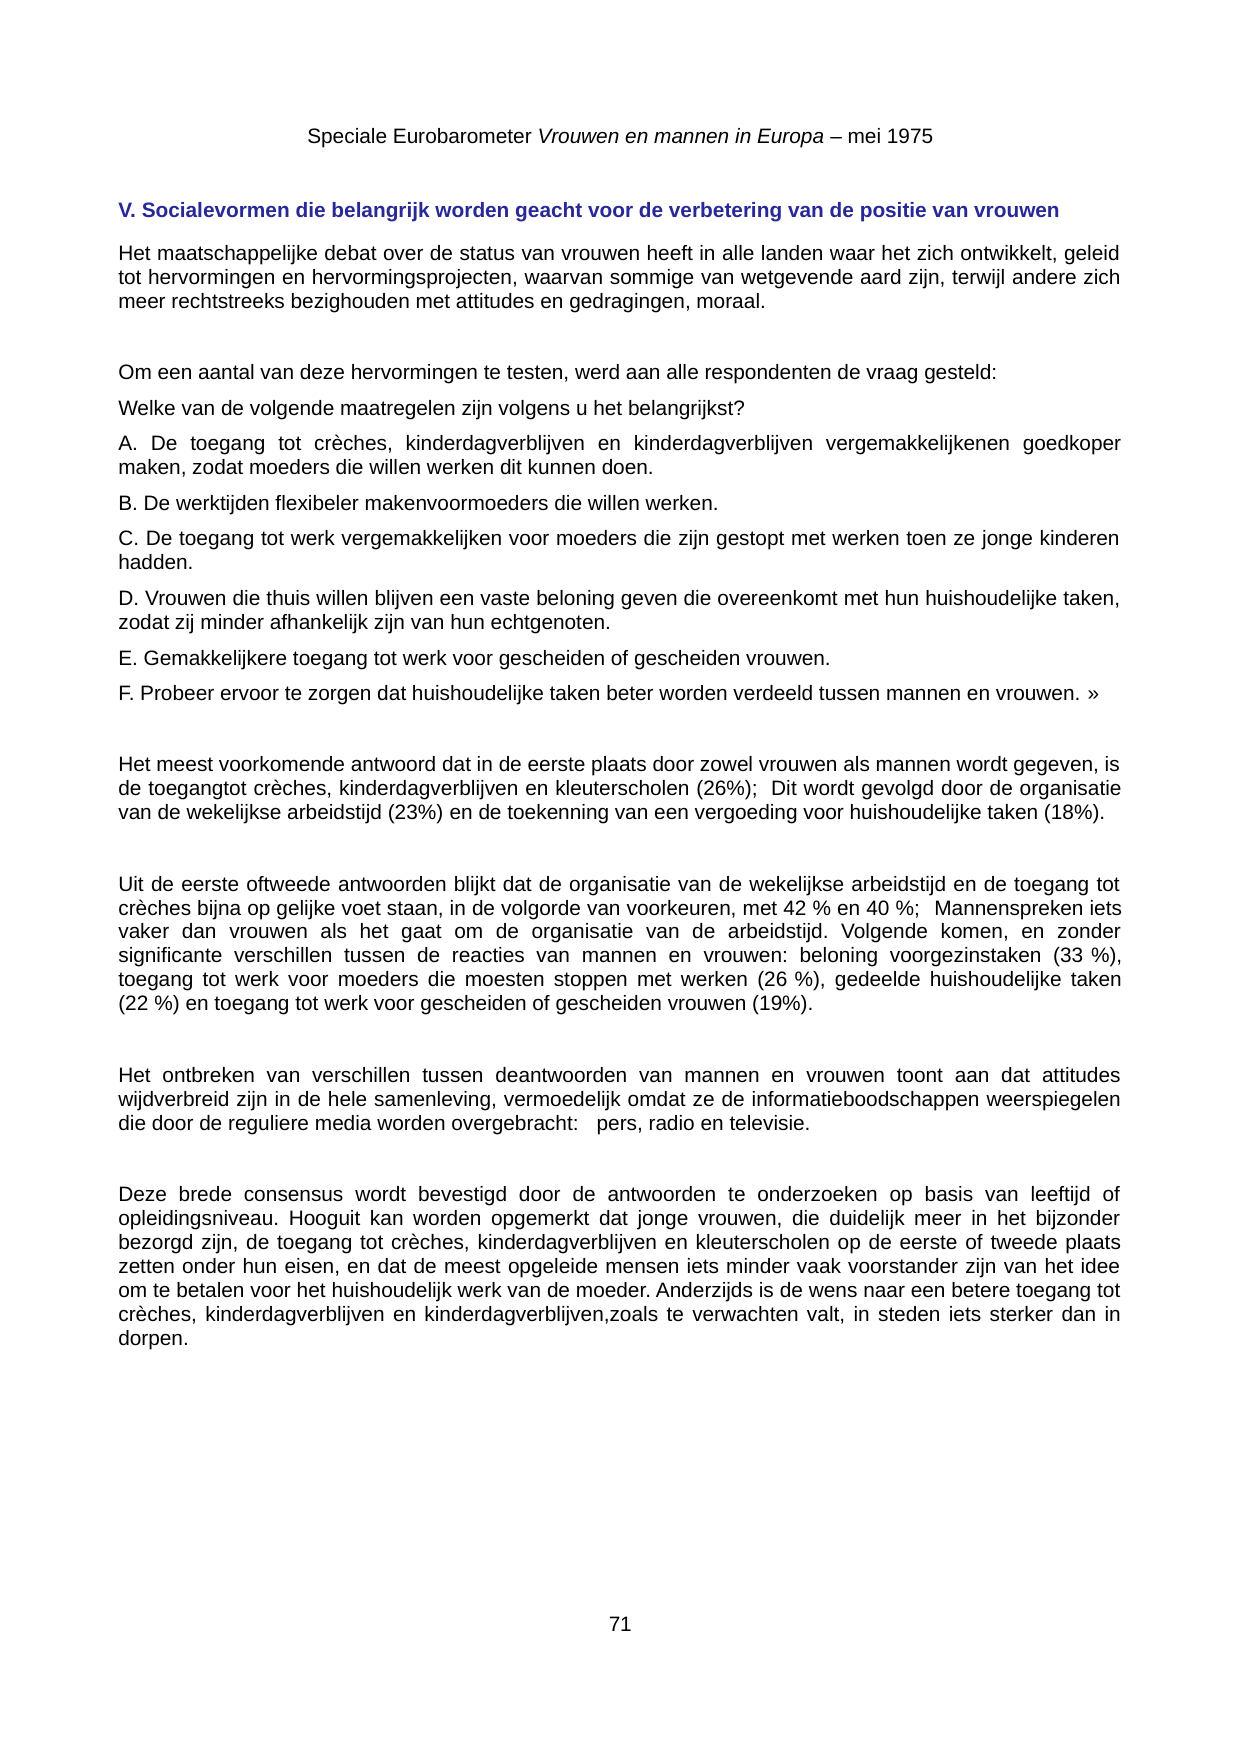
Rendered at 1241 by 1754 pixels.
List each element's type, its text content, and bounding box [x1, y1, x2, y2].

text Het meest voorkomende antwoord dat in de eerste plaats door zowel vrouwen als mannen wordt gegeven, is de toegangtot crèches, kinderdagverblijven en kleuterscholen (26%); Dit wordt gevolgd door de organisatie van de wekelijkse arbeidstijd (23%) en de toekenning van een vergoeding voor huishoudelijke taken (18%). [118, 752, 1122, 824]
text B. De werktijden flexibeler makenvoormoeders die willen werken. [118, 491, 1122, 514]
text Om een aantal van deze hervormingen te testen, werd aan alle respondenten de vraag gesteld: [118, 360, 1122, 384]
text Deze brede consensus wordt bevestigd door de antwoorden te onderzoeken op basis van leeftijd of opleidingsniveau. Hooguit kan worden opgemerkt dat jonge vrouwen, die duidelijk meer in het bijzonder bezorgd zijn, de toegang tot crèches, kinderdagverblijven en kleuterscholen op de eerste of tweede plaats zetten onder hun eisen, en dat de meest opgeleide mensen iets minder vaak voorstander zijn van het idee om te betalen voor het huishoudelijk werk van de moeder. Anderzijds is de wens naar een betere toegang tot crèches, kinderdagverblijven en kinderdagverblijven,zoals te verwachten valt, in steden iets sterker dan in dorpen. [118, 1182, 1122, 1349]
text E. Gemakkelijkere toegang tot werk voor gescheiden of gescheiden vrouwen. [118, 645, 1122, 669]
subtitle V. Socialevormen die belangrijk worden geacht voor de verbetering van de positie van vrouwen [118, 198, 1122, 222]
text A. De toegang tot crèches, kinderdagverblijven en kinderdagverblijven vergemakkelijkenen goedkoper maken, zodat moeders die willen werken dit kunnen doen. [118, 431, 1122, 479]
text F. Probeer ervoor te zorgen dat huishoudelijke taken beter worden verdeeld tussen mannen en vrouwen. » [118, 681, 1122, 705]
text C. De toegang tot werk vergemakkelijken voor moeders die zijn gestopt met werken toen ze jonge kinderen hadden. [118, 526, 1122, 574]
text Het ontbreken van verschillen tussen deantwoorden van mannen en vrouwen toont aan dat attitudes wijdverbreid zijn in de hele samenleving, vermoedelijk omdat ze de informatieboodschappen weerspiegelen die door de reguliere media worden overgebracht: pers, radio en televisie. [118, 1062, 1122, 1134]
text Welke van de volgende maatregelen zijn volgens u het belangrijkst? [118, 395, 1122, 419]
text Uit de eerste oftweede antwoorden blijkt dat de organisatie van de wekelijkse arbeidstijd en de toegang tot crèches bijna op gelijke voet staan, in de volgorde van voorkeuren, met 42 % en 40 %; Mannenspreken iets vaker dan vrouwen als het gaat om de organisatie van de arbeidstijd. Volgende komen, en zonder significante verschillen tussen de reacties van mannen en vrouwen: beloning voorgezinstaken (33 %), toegang tot werk voor moeders die moesten stoppen met werken (26 %), gedeelde huishoudelijke taken (22 %) en toegang tot werk voor gescheiden of gescheiden vrouwen (19%). [118, 871, 1122, 1015]
text D. Vrouwen die thuis willen blijven een vaste beloning geven die overeenkomt met hun huishoudelijke taken, zodat zij minder afhankelijk zijn van hun echtgenoten. [118, 586, 1122, 634]
text Het maatschappelijke debat over de status van vrouwen heeft in alle landen waar het zich ontwikkelt, geleid tot hervormingen en hervormingsprojecten, waarvan sommige van wetgevende aard zijn, terwijl andere zich meer rechtstreeks bezighouden met attitudes en gedragingen, moraal. [118, 241, 1122, 312]
